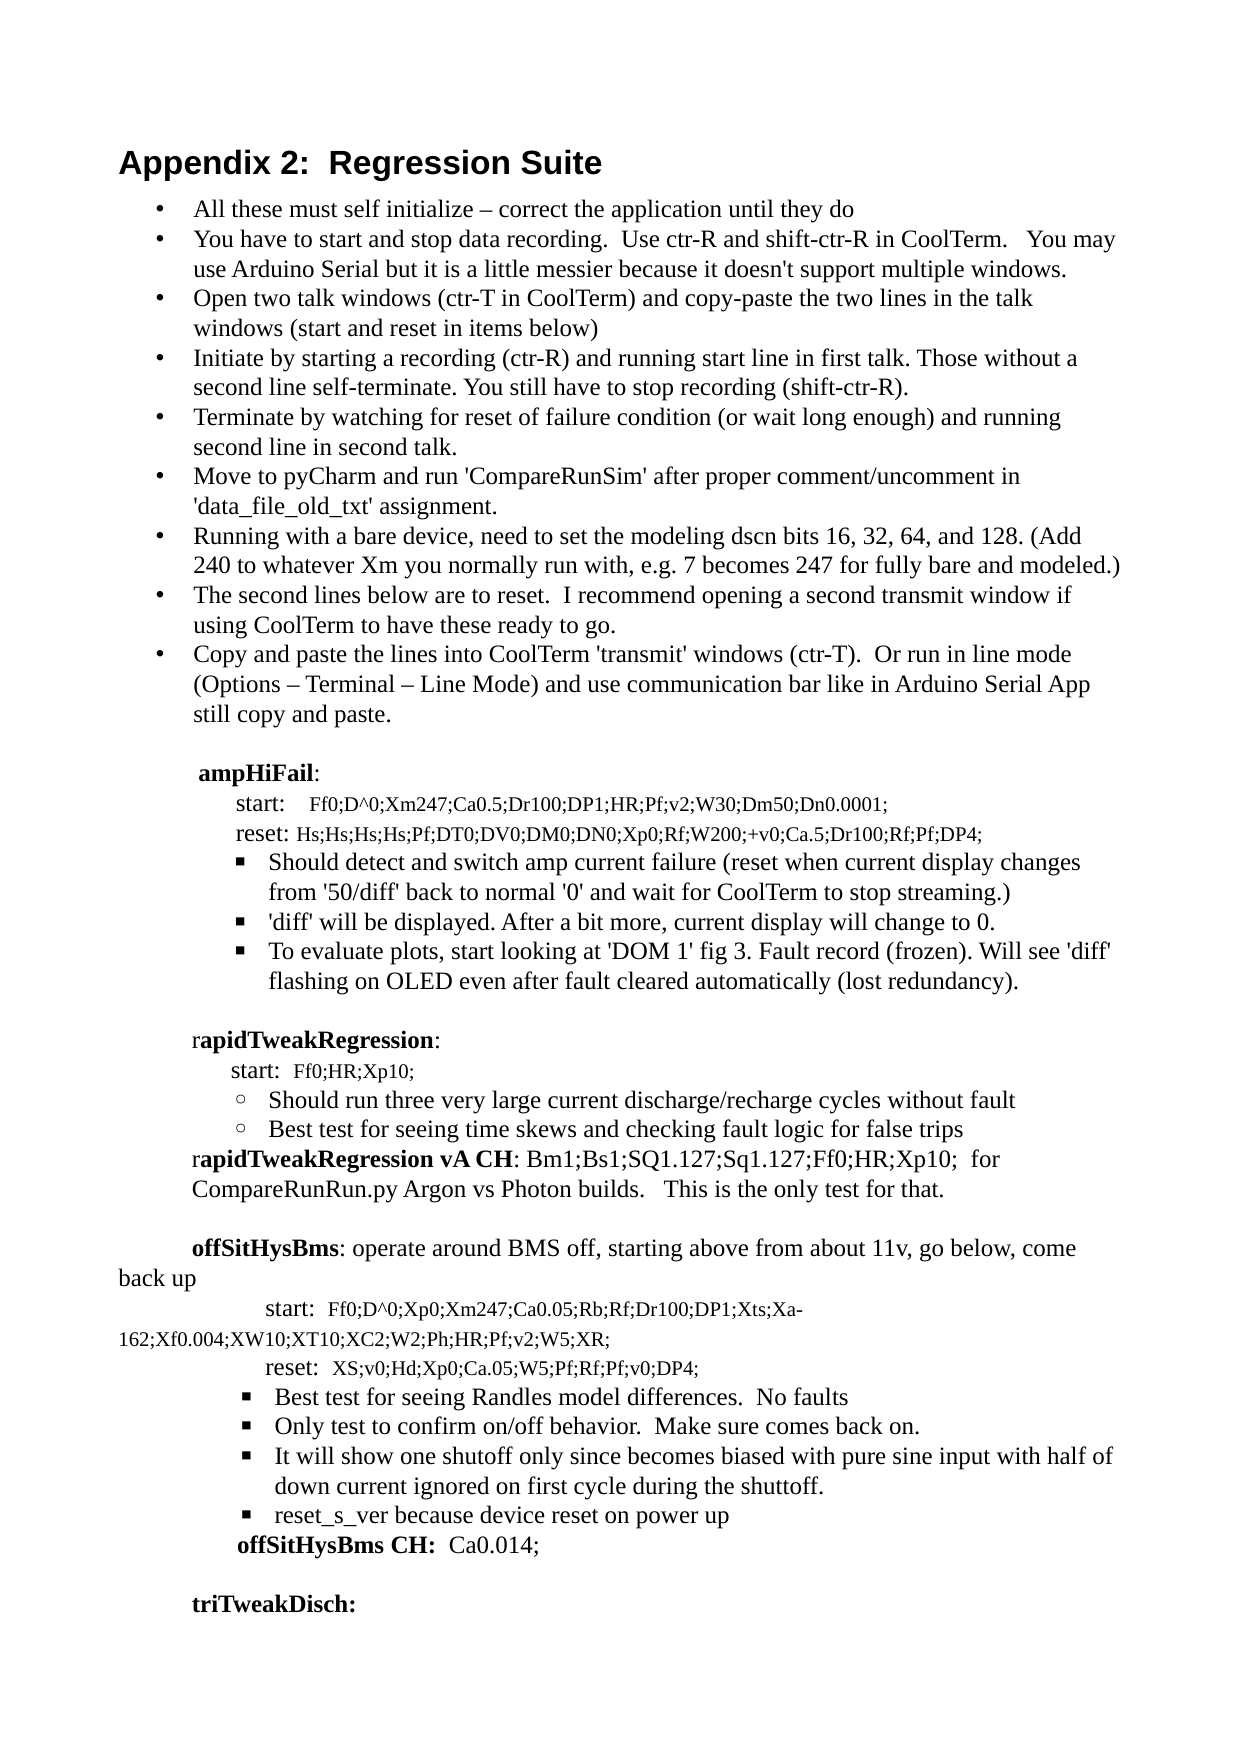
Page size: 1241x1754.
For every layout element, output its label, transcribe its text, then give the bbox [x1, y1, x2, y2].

list Should detect and switch amp current failure (reset when current display changes from '50/diff' back to normal '0' and wait for CoolTerm to stop streaming.) [231, 846, 1122, 906]
list Terminate by watching for reset of failure condition (or wait long enough) and running second line in second talk. [156, 401, 1122, 461]
list ampHiFail: [161, 757, 1122, 787]
list reset: Hs;Hs;Hs;Hs;Pf;DT0;DV0;DM0;DN0;Xp0;Rf;W200;+v0;Ca.5;Dr100;Rf;Pf;DP4; [198, 817, 1122, 846]
list 'diff' will be displayed. After a bit more, current display will change to 0. [231, 906, 1122, 936]
list start: Ff0;D^0;Xm247;Ca0.5;Dr100;DP1;HR;Pf;v2;W30;Dm50;Dn0.0001; [198, 787, 1122, 817]
text offSitHysBms: operate around BMS off, starting above from about 11v, go below, come back up [118, 1232, 1122, 1292]
list All these must self initialize – correct the application until they do [156, 194, 1122, 223]
list Best test for seeing time skews and checking fault logic for false trips [231, 1114, 1122, 1143]
list Only test to confirm on/off behavior. Make sure comes back on. [237, 1411, 1122, 1440]
list start: Ff0;HR;Xp10; [193, 1054, 1122, 1084]
list Should run three very large current discharge/recharge cycles without fault [231, 1084, 1122, 1114]
list Move to pyCharm and run 'CompareRunSim' after proper comment/uncomment in 'data_file_old_txt' assignment. [156, 461, 1122, 520]
list Best test for seeing Randles model differences. No faults [237, 1381, 1122, 1411]
subtitle Appendix 2: Regression Suite [118, 143, 1122, 182]
list You have to start and stop data recording. Use ctr-R and shift-ctr-R in CoolTerm. You may use Arduino Serial but it is a little messier because it doesn't support multiple windows. [156, 223, 1122, 282]
list The second lines below are to reset. I recommend opening a second transmit window if using CoolTerm to have these ready to go. [156, 579, 1122, 639]
list Running with a bare device, need to set the modeling dscn bits 16, 32, 64, and 128. (Add 240 to whatever Xm you normally run with, e.g. 7 becomes 247 for fully bare and modeled.) [156, 520, 1122, 579]
list Copy and paste the lines into CoolTerm 'transmit' windows (ctr-T). Or run in line mode (Options – Terminal – Line Mode) and use communication bar like in Arduino Serial App still copy and paste. [156, 639, 1122, 728]
list Initiate by starting a recording (ctr-R) and running start line in first talk. Those without a second line self-terminate. You still have to stop recording (shift-ctr-R). [156, 342, 1122, 401]
text reset: XS;v0;Hd;Xp0;Ca.05;W5;Pf;Rf;Pf;v0;DP4; [118, 1351, 1122, 1381]
text start: Ff0;D^0;Xp0;Xm247;Ca0.05;Rb;Rf;Dr100;DP1;Xts;Xa-162;Xf0.004;XW10;XT10;XC2;W2;Ph;HR;Pf;v2;W5;XR; [118, 1292, 1122, 1351]
text rapidTweakRegression: [192, 1024, 1122, 1054]
text triTweakDisch: [118, 1589, 1122, 1618]
list offSitHysBms CH: Ca0.014; [199, 1529, 1122, 1559]
list It will show one shutoff only since becomes biased with pure sine input with half of down current ignored on first cycle during the shuttoff. [237, 1440, 1122, 1499]
list reset_s_ver because device reset on power up [237, 1499, 1122, 1529]
list Open two talk windows (ctr-T in CoolTerm) and copy-paste the two lines in the talk windows (start and reset in items below) [156, 282, 1122, 342]
text rapidTweakRegression vA CH: Bm1;Bs1;SQ1.127;Sq1.127;Ff0;HR;Xp10; for CompareRunRun.py Argon vs Photon builds. This is the only test for that. [192, 1143, 1122, 1203]
list To evaluate plots, start looking at 'DOM 1' fig 3. Fault record (frozen). Will see 'diff' flashing on OLED even after fault cleared automatically (lost redundancy). [231, 936, 1122, 995]
